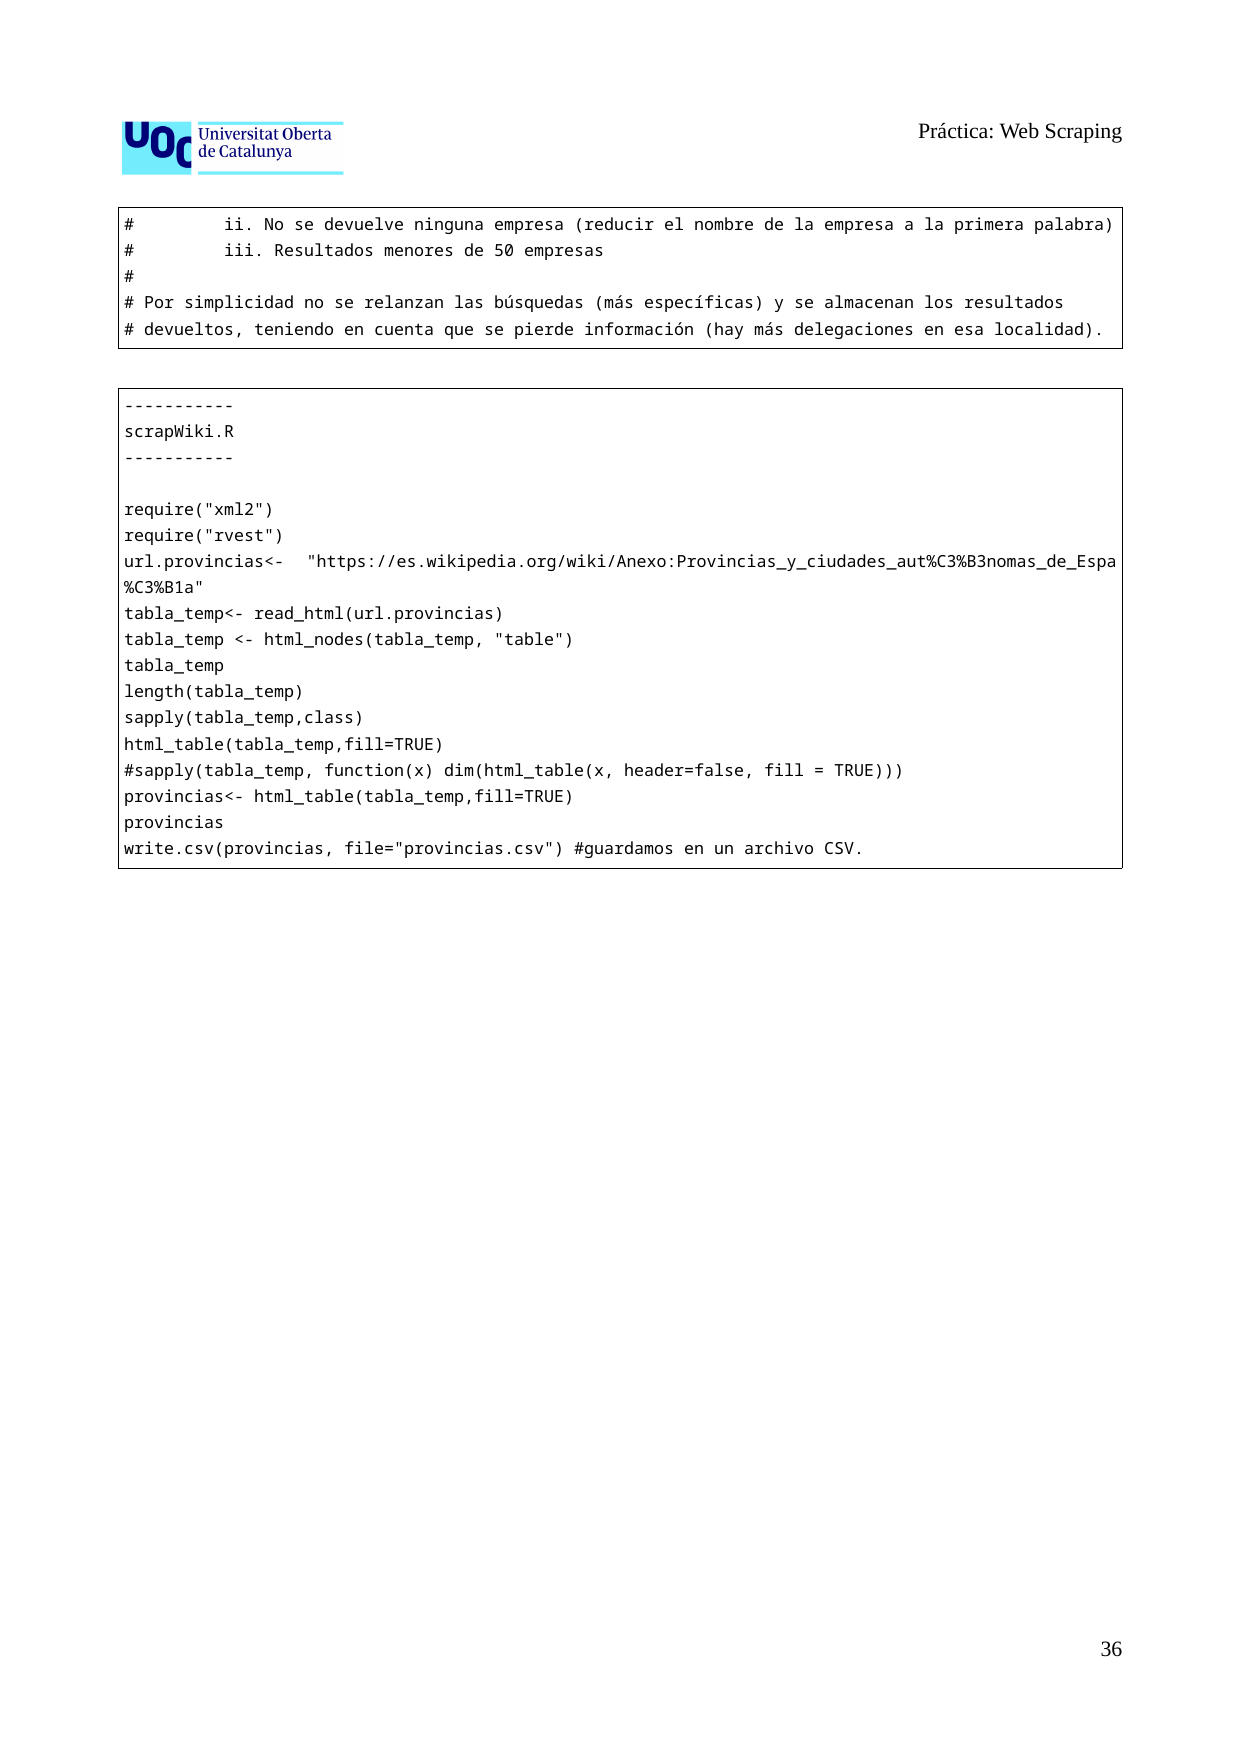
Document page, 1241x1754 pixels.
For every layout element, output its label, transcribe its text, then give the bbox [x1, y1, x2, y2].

table_header # ii. No se devuelve ninguna empresa (reducir el nombre de la empresa a la primera palabra) # iii. Resultados menores de 50 empresas # # Por simplicidad no se relanzan las búsquedas (más específicas) y se almacenan los resultados # devueltos, teniendo en cuenta que se pierde información (hay más delegaciones en esa localidad). [119, 208, 1122, 348]
table_header ----------- scrapWiki.R ----------- require("xml2") require("rvest") url.provincias<- "https://es.wikipedia.org/wiki/Anexo:Provincias_y_ciudades_aut%C3%B3nomas_de_Espa%C3%B1a" tabla_temp<- read_html(url.provincias) tabla_temp <- html_nodes(tabla_temp, "table") tabla_temp length(tabla_temp) sapply(tabla_temp,class) html_table(tabla_temp,fill=TRUE) #sapply(tabla_temp, function(x) dim(html_table(x, header=false, fill = TRUE))) provincias<- html_table(tabla_temp,fill=TRUE) provincias write.csv(provincias, file="provincias.csv") #guardamos en un archivo CSV. [119, 389, 1122, 868]
